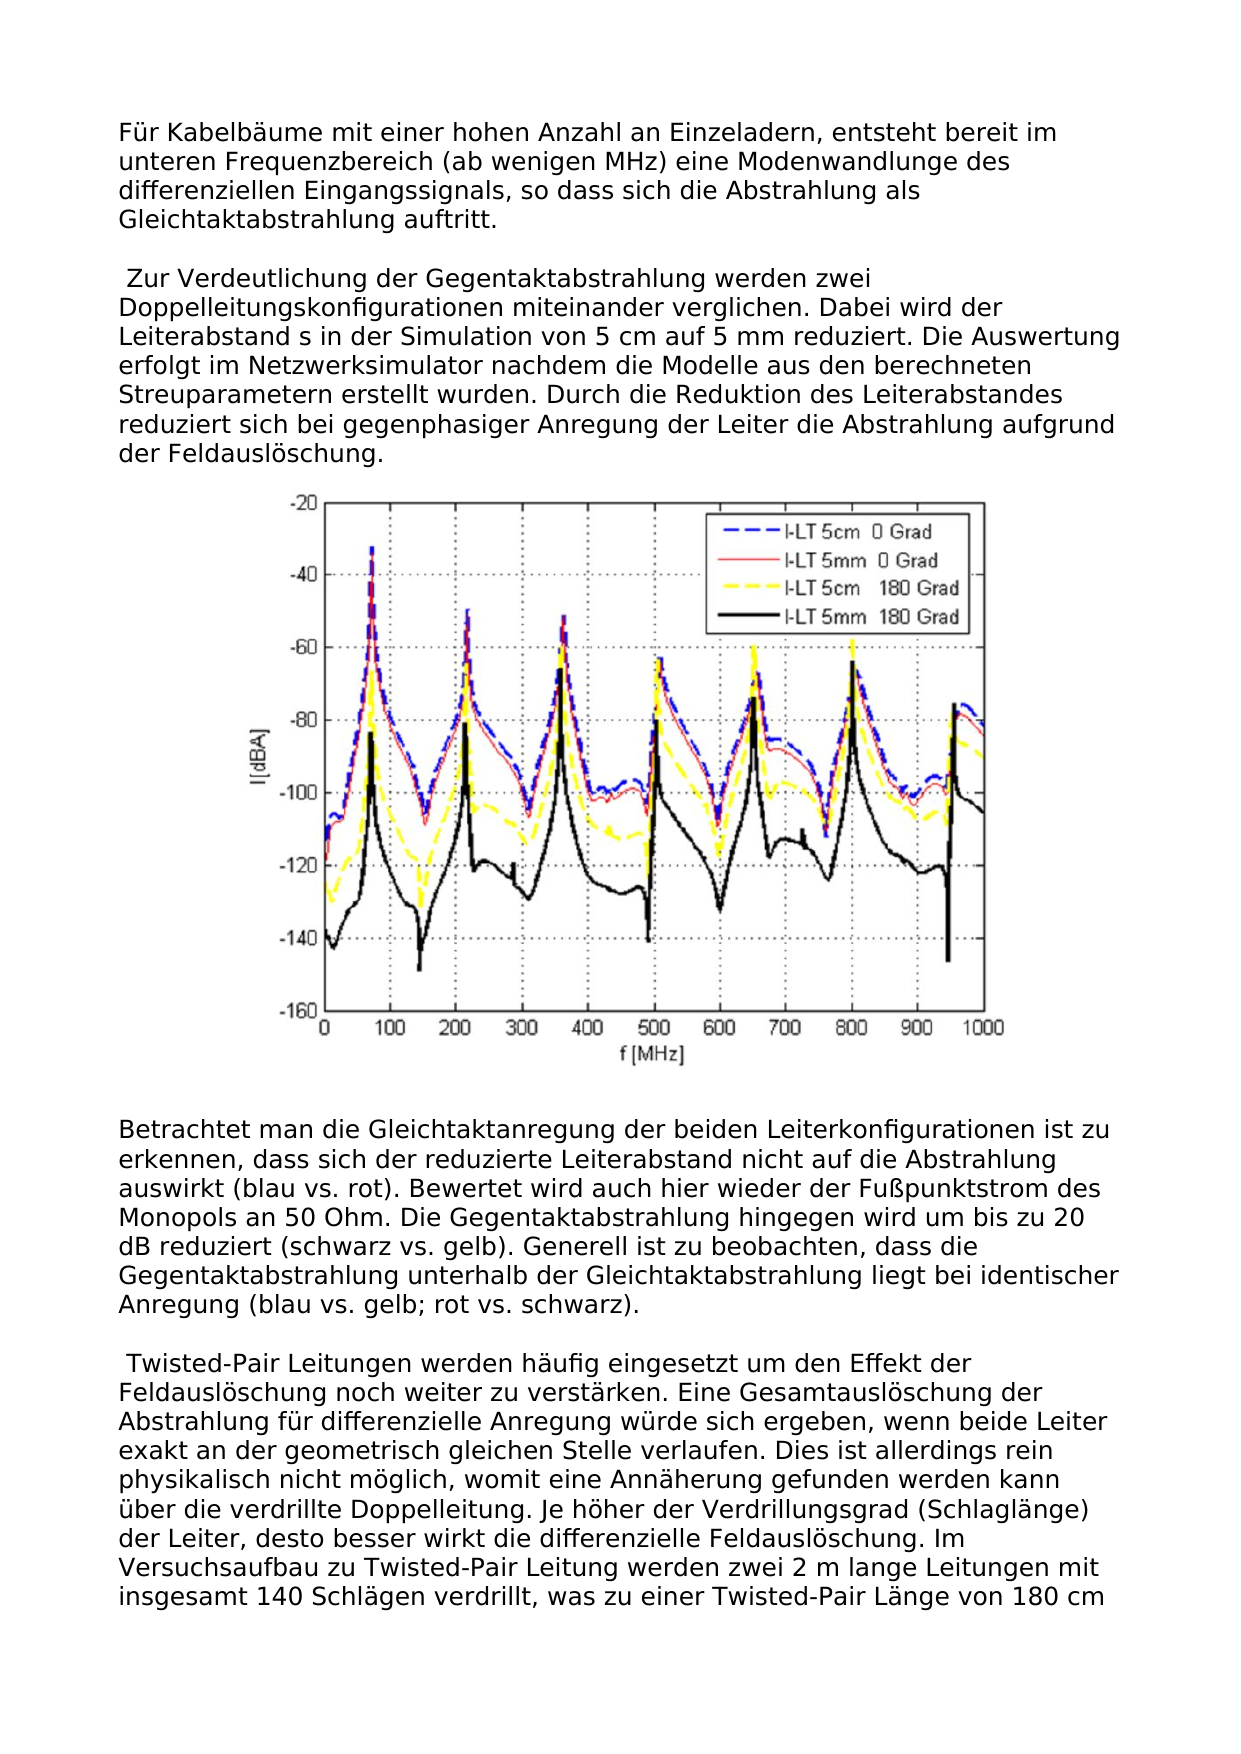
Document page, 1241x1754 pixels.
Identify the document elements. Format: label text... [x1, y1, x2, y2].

text Betrachtet man die Gleichtaktanregung der beiden Leiterkonfigurationen ist zu erkennen, dass sich der reduzierte Leiterabstand nicht auf die Abstrahlung auswirkt (blau vs. rot). Bewertet wird auch hier wieder der Fußpunktstrom des Monopols an 50 Ohm. Die Gegentaktabstrahlung hingegen wird um bis zu 20 dB reduziert (schwarz vs. gelb). Generell ist zu beobachten, dass die Gegentaktabstrahlung unterhalb der Gleichtaktabstrahlung liegt bei identischer Anregung (blau vs. gelb; rot vs. schwarz). Twisted-Pair Leitungen werden häufig eingesetzt um den Effekt der Feldauslöschung noch weiter zu verstärken. Eine Gesamtauslöschung der Abstrahlung für differenzielle Anregung würde sich ergeben, wenn beide Leiter exakt an der geometrisch gleichen Stelle verlaufen. Dies ist allerdings rein physikalisch nicht möglich, womit eine Annäherung gefunden werden kann über die verdrillte Doppelleitung. Je höher der Verdrillungsgrad (Schlaglänge) der Leiter, desto besser wirkt die differenzielle Feldauslöschung. Im Versuchsaufbau zu Twisted-Pair Leitung werden zwei 2 m lange Leitungen mit insgesamt 140 Schlägen verdrillt, was zu einer Twisted-Pair Länge von 180 cm [118, 1116, 1122, 1612]
picture [229, 480, 1011, 1074]
text Für Kabelbäume mit einer hohen Anzahl an Einzeladern, entsteht bereit im unteren Frequenzbereich (ab wenigen MHz) eine Modenwandlunge des differenziellen Eingangssignals, so dass sich die Abstrahlung als Gleichtaktabstrahlung auftritt. Zur Verdeutlichung der Gegentaktabstrahlung werden zwei Doppelleitungskonfigurationen miteinander verglichen. Dabei wird der Leiterabstand s in der Simulation von 5 cm auf 5 mm reduziert. Die Auswertung erfolgt im Netzwerksimulator nachdem die Modelle aus den berechneten Streuparametern erstellt wurden. Durch die Reduktion des Leiterabstandes reduziert sich bei gegenphasiger Anregung der Leiter die Abstrahlung aufgrund der Feldauslöschung. [118, 118, 1122, 468]
